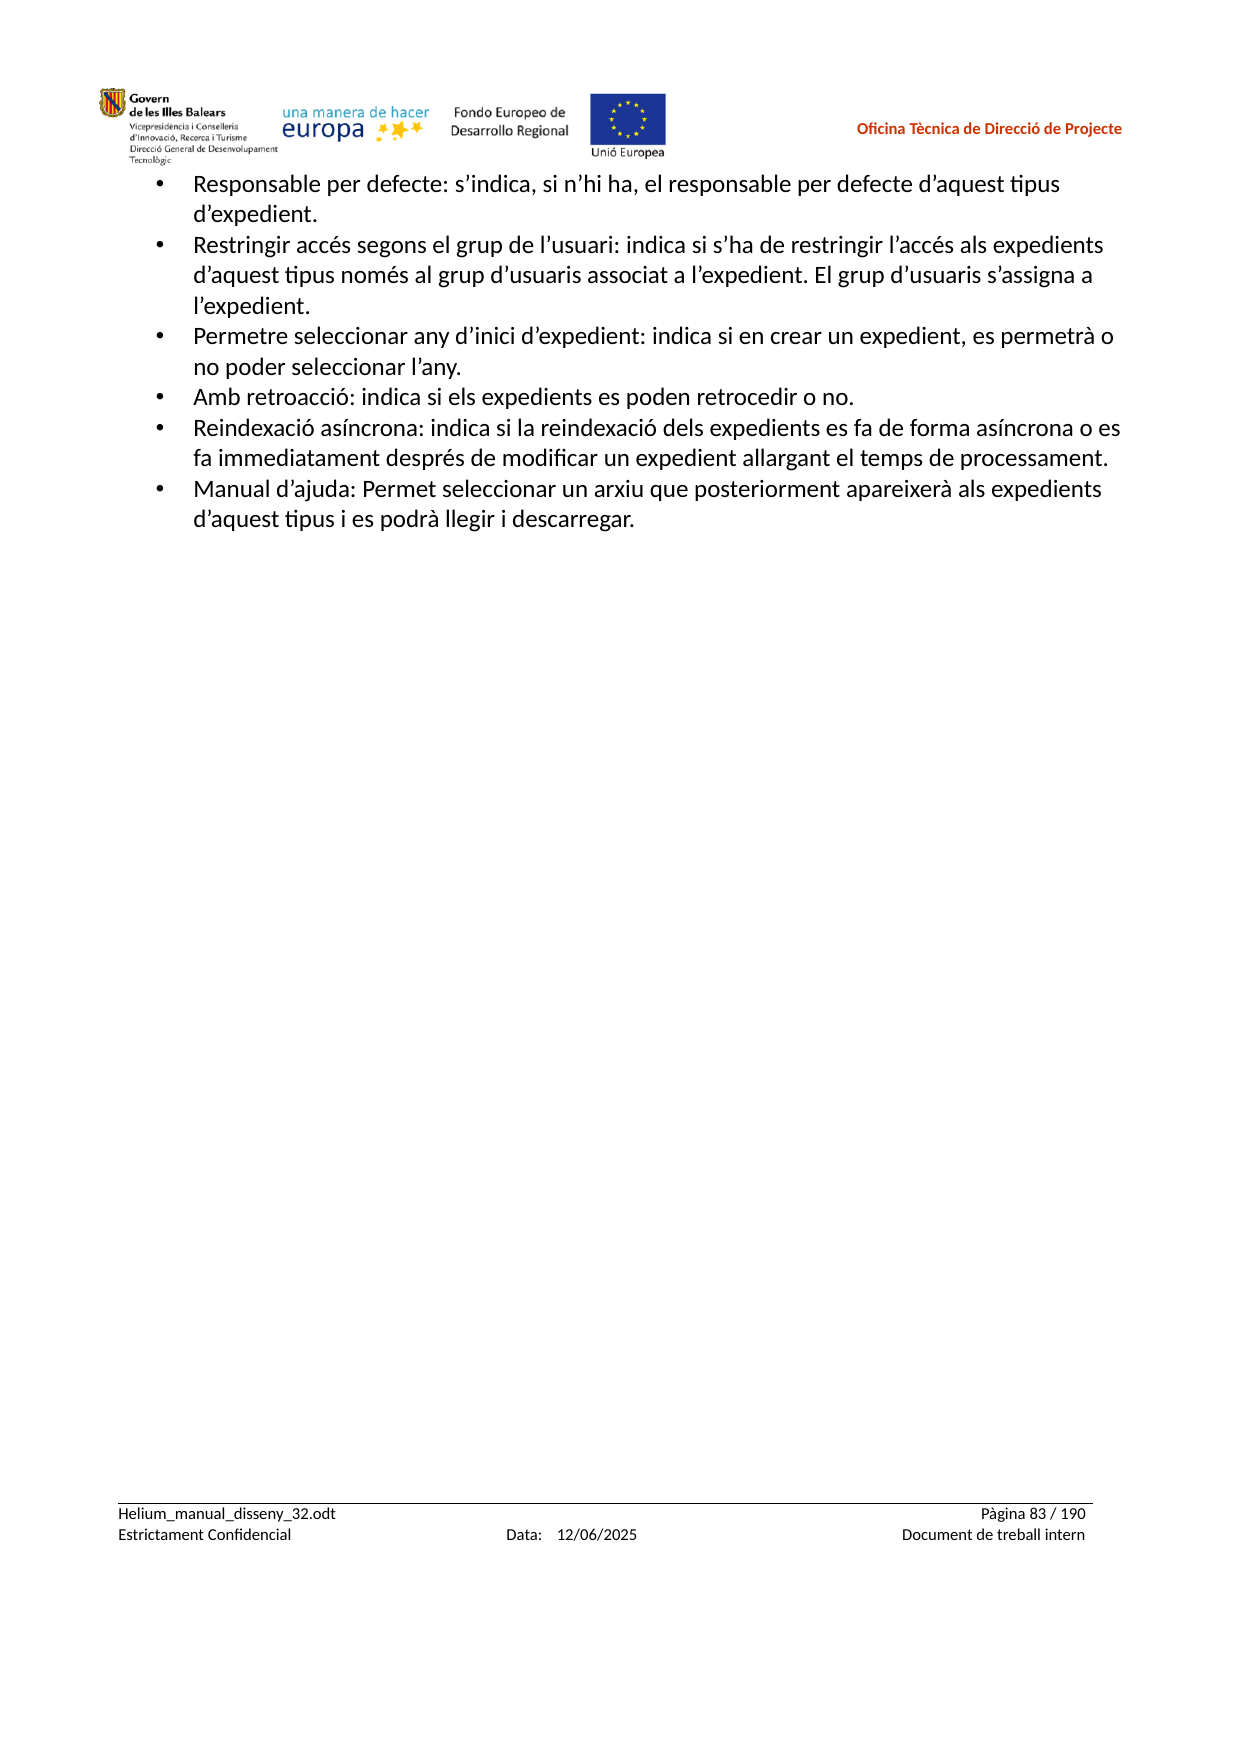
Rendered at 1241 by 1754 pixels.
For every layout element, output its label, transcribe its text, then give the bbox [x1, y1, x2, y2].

list Restringir accés segons el grup de l’usuari: indica si s’ha de restringir l’accés als expedients d’aquest tipus només al grup d’usuaris associat a l’expedient. El grup d’usuaris s’assigna a l’expedient. [156, 229, 1122, 321]
list Permetre seleccionar any d’inici d’expedient: indica si en crear un expedient, es permetrà o no poder seleccionar l’any. [156, 321, 1122, 382]
list Reindexació asíncrona: indica si la reindexació dels expedients es fa de forma asíncrona o es fa immediatament després de modificar un expedient allargant el temps de processament. [156, 412, 1122, 473]
list Amb retroacció: indica si els expedients es poden retrocedir o no. [156, 382, 1122, 412]
list Responsable per defecte: s’indica, si n’hi ha, el responsable per defecte d’aquest tipus d’expedient. [156, 168, 1122, 229]
picture [99, 87, 668, 166]
list Manual d’ajuda: Permet seleccionar un arxiu que posteriorment apareixerà als expedients d’aquest tipus i es podrà llegir i descarregar. [156, 473, 1122, 534]
